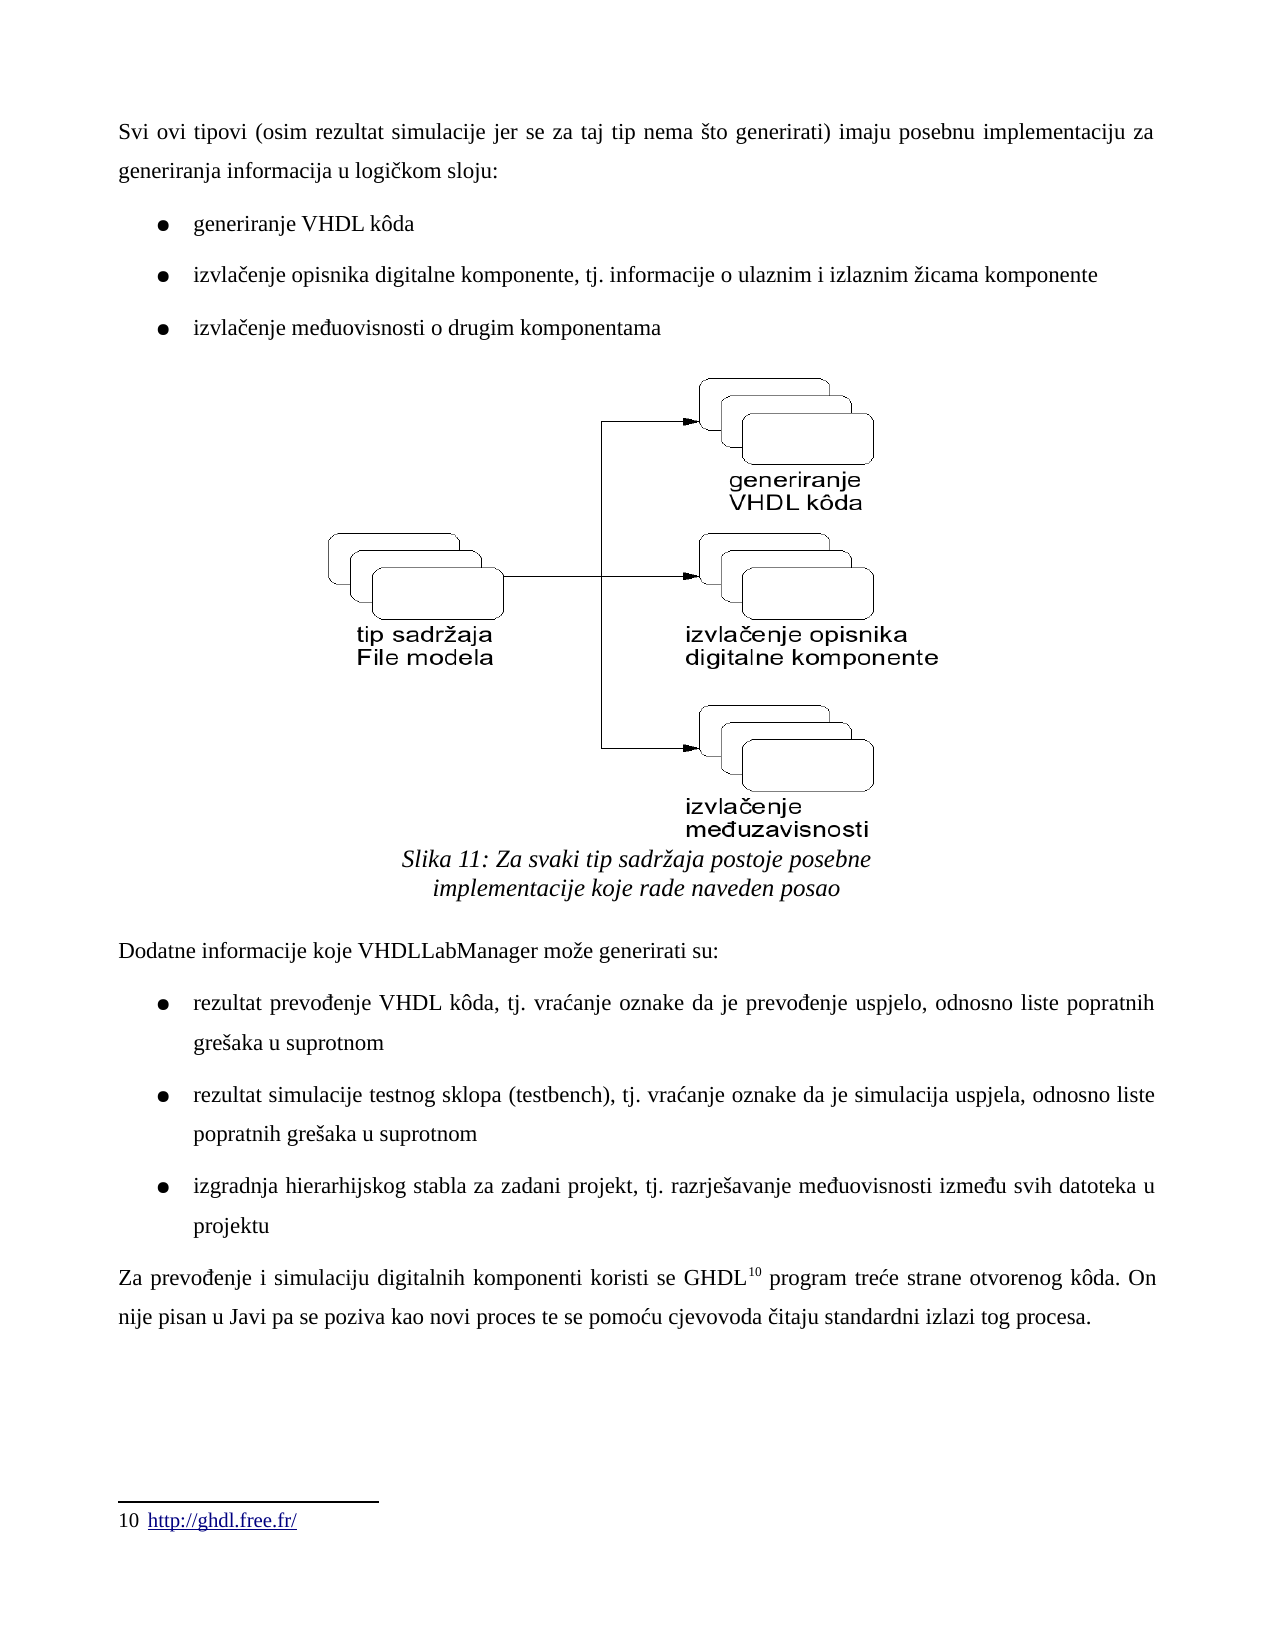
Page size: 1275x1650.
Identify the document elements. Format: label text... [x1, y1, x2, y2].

list rezultat prevođenje VHDL kôda, tj. vraćanje oznake da je prevođenje uspjelo, odnosno liste popratnih grešaka u suprotnom [156, 989, 1157, 1055]
text http://ghdl.free.fr/ [118, 1508, 1157, 1532]
list izgradnja hierarhijskog stabla za zadani projekt, tj. razrješavanje međuovisnosti između svih datoteka u projektu [156, 1172, 1157, 1238]
list izvlačenje opisnika digitalne komponente, tj. informacije o ulaznim i izlaznim žicama komponente [156, 262, 1157, 288]
list rezultat simulacije testnog sklopa (testbench), tj. vraćanje oznake da je simulacija uspjela, odnosno liste popratnih grešaka u suprotnom [156, 1081, 1157, 1147]
text Dodatne informacije koje VHDLLabManager može generirati su: [118, 937, 1157, 964]
text Slika 11: Za svaki tip sadržaja postoje posebne implementacije koje rade naveden posao [328, 845, 947, 902]
list izvlačenje međuovisnosti o drugim komponentama [156, 313, 1157, 340]
picture [328, 378, 948, 845]
text Za prevođenje i simulaciju digitalnih komponenti koristi se GHDL program treće strane otvorenog kôda. On nije pisan u Javi pa se poziva kao novi proces te se pomoću cjevovoda čitaju standardni izlazi tog procesa. [118, 1264, 1157, 1329]
list generiranje VHDL kôda [156, 209, 1157, 236]
text Svi ovi tipovi (osim rezultat simulacije jer se za taj tip nema što generirati) imaju posebnu implementaciju za generiranja informacija u logičkom sloju: [118, 118, 1157, 184]
